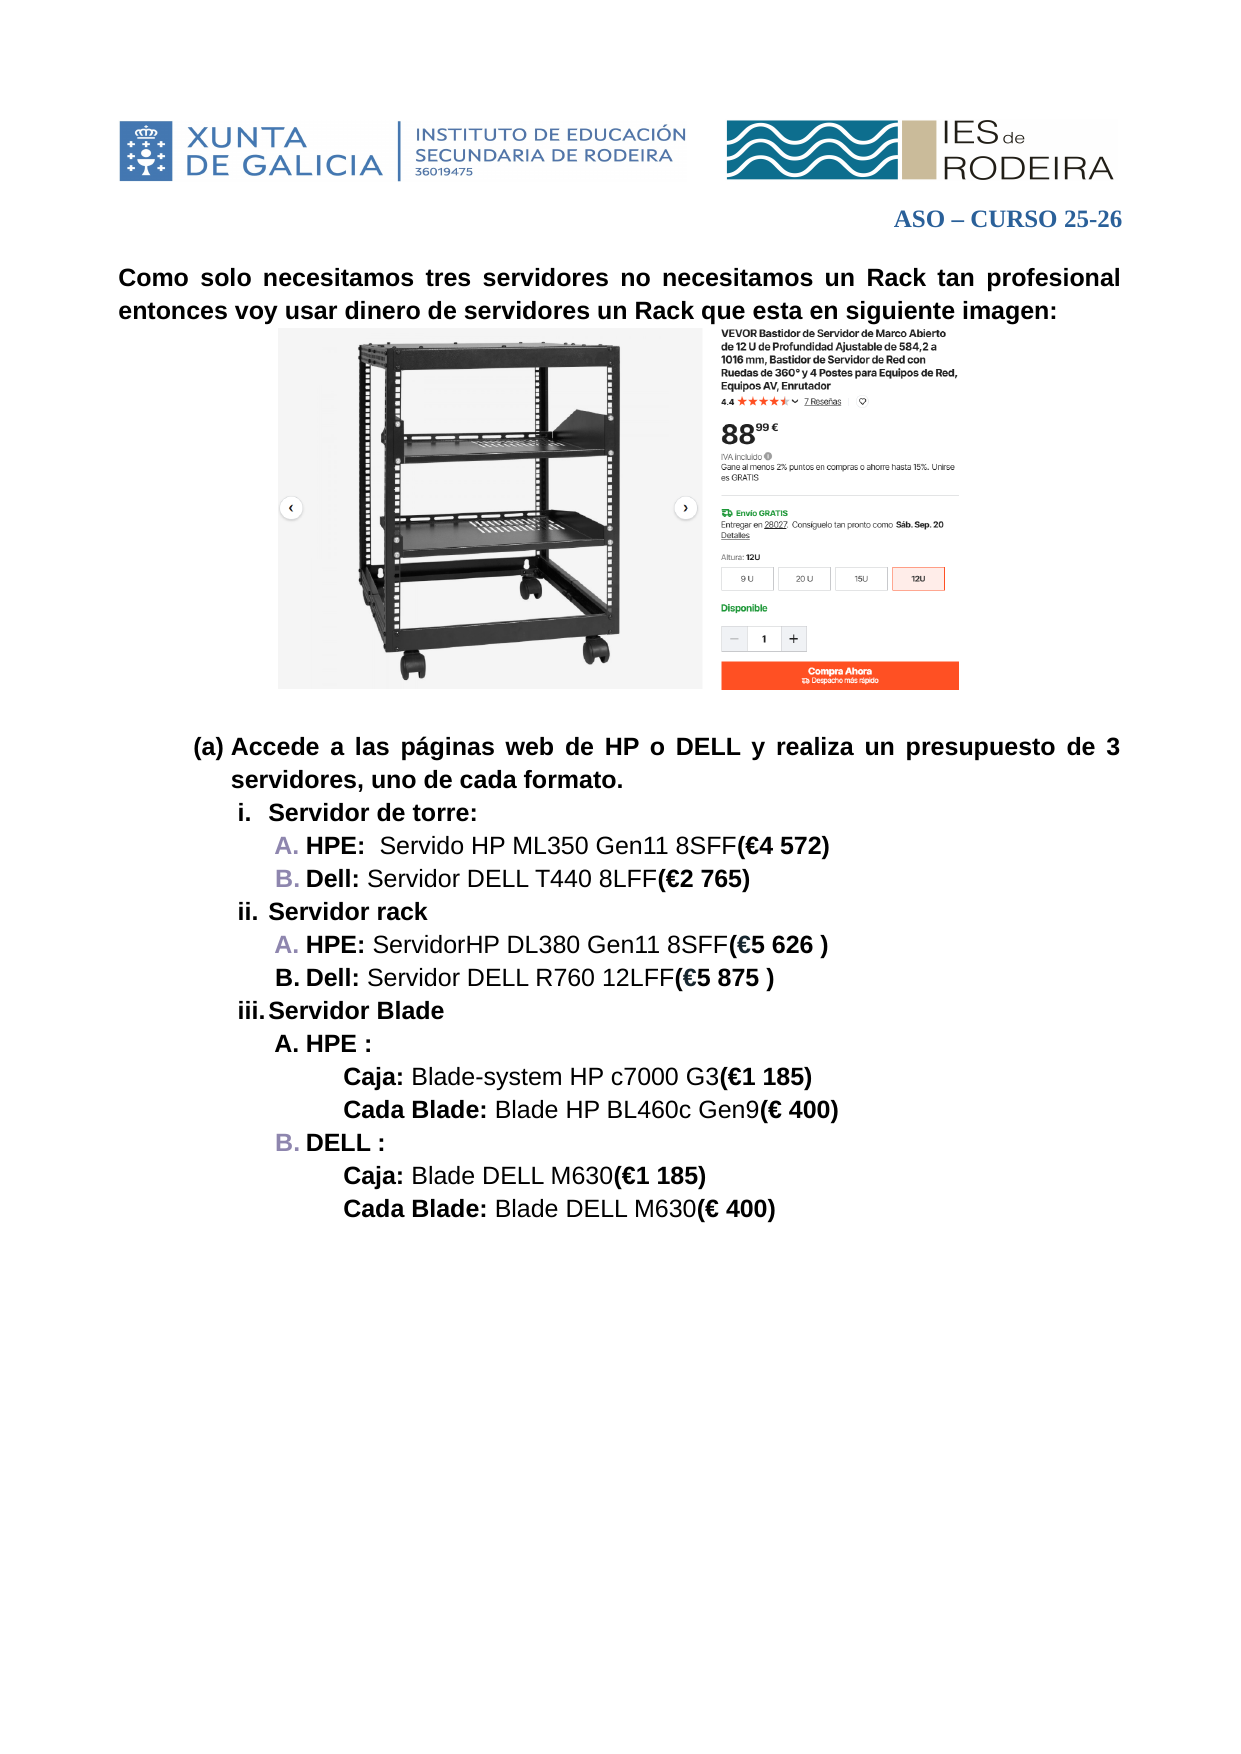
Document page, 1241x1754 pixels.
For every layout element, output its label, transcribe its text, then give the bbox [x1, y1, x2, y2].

list HPE: Servido HP ML350 Gen11 8SFF(€4 572) [268, 831, 1122, 860]
list HPE: ServidorHP DL380 Gen11 8SFF(€5 626 ) [268, 930, 1122, 959]
list HPE : [268, 1029, 1122, 1058]
text Como solo necesitamos tres servidores no necesitamos un Rack tan profesional entonces voy usar dinero de servidores un Rack que esta en siguiente imagen: [118, 263, 1122, 324]
list Servidor de torre: [231, 798, 1122, 827]
list Accede a las páginas web de HP o DELL y realiza un presupuesto de 3 servidores, uno de cada formato. [193, 732, 1122, 794]
picture [725, 119, 1118, 181]
list Servidor rack [231, 897, 1122, 926]
picture [278, 328, 963, 695]
list Dell: Servidor DELL R760 12LFF(€5 875 ) [268, 963, 1122, 992]
list Caja: Blade DELL M630(€1 185) [306, 1161, 1122, 1190]
picture [118, 120, 687, 182]
list Cada Blade: Blade DELL M630(€ 400) [306, 1194, 1122, 1223]
list Dell: Servidor DELL T440 8LFF(€2 765) [268, 864, 1122, 893]
list Cada Blade: Blade HP BL460c Gen9(€ 400) [306, 1095, 1122, 1124]
list Caja: Blade-system HP c7000 G3(€1 185) [306, 1062, 1122, 1091]
list Servidor Blade [231, 996, 1122, 1025]
list DELL : [268, 1128, 1122, 1157]
